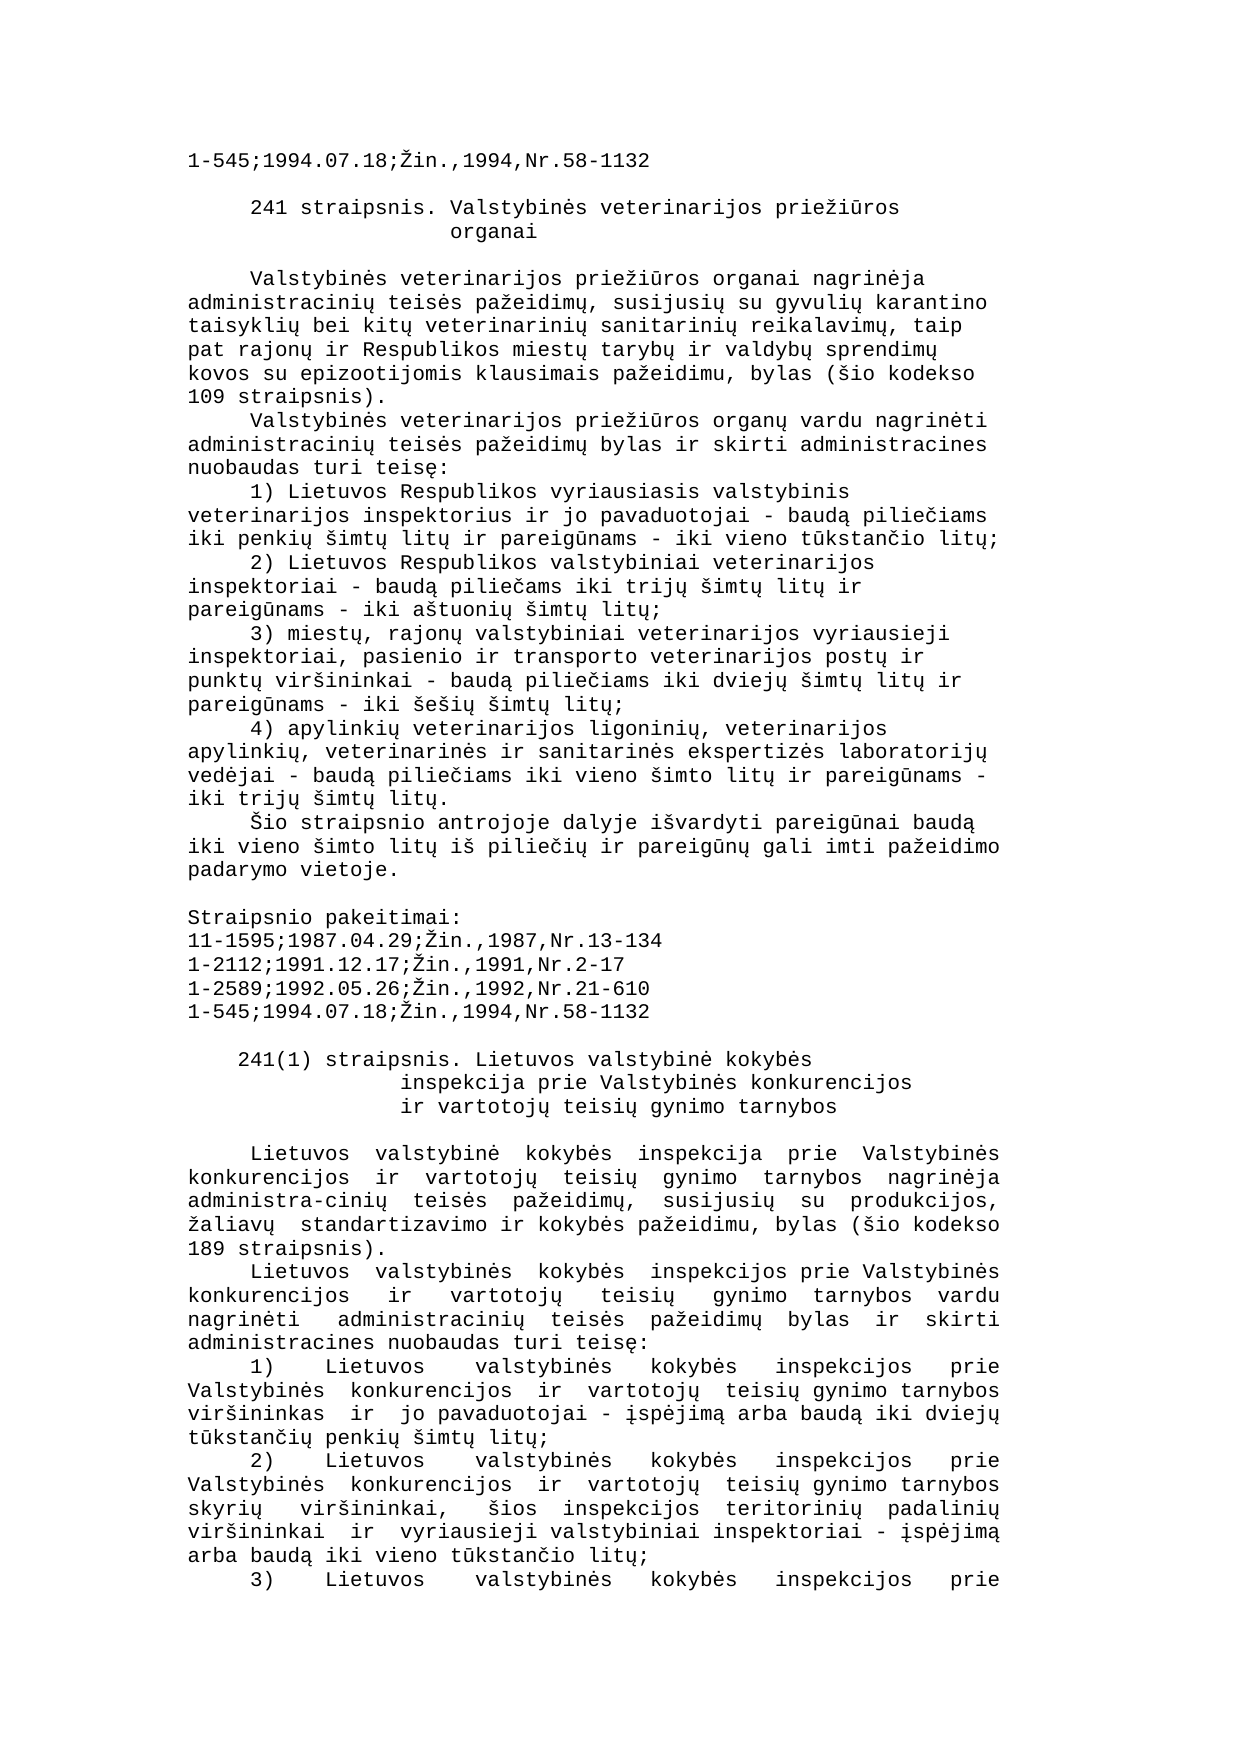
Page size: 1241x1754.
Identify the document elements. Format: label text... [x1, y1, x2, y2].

text 1-2589;1992.05.26;Žin.,1992,Nr.21-610 [187, 978, 1053, 1001]
text Lietuvos valstybinės kokybės inspekcijos prie Valstybinės [187, 1261, 1053, 1285]
text žaliavų standartizavimo ir kokybės pažeidimu, bylas (šio kodekso [187, 1214, 1053, 1238]
text 189 straipsnis). [187, 1238, 1053, 1261]
text 1) Lietuvos Respublikos vyriausiasis valstybinis [187, 481, 1053, 505]
text nuobaudas turi teisę: [187, 457, 1053, 481]
text konkurencijos ir vartotojų teisių gynimo tarnybos vardu [187, 1285, 1053, 1309]
text konkurencijos ir vartotojų teisių gynimo tarnybos nagrinėja [187, 1167, 1053, 1190]
text Straipsnio pakeitimai: [187, 907, 1053, 930]
text punktų viršininkai - baudą piliečiams iki dviejų šimtų litų ir [187, 670, 1053, 694]
text viršininkas ir jo pavaduotojai - įspėjimą arba baudą iki dviejų [187, 1403, 1053, 1427]
text Valstybinės veterinarijos priežiūros organai nagrinėja [187, 268, 1053, 292]
text 1-2112;1991.12.17;Žin.,1991,Nr.2-17 [187, 954, 1053, 978]
text pareigūnams - iki šešių šimtų litų; [187, 694, 1053, 717]
text 2) Lietuvos Respublikos valstybiniai veterinarijos [187, 552, 1053, 576]
text Valstybinės veterinarijos priežiūros organų vardu nagrinėti [187, 410, 1053, 434]
text 1-545;1994.07.18;Žin.,1994,Nr.58-1132 [187, 1001, 1053, 1025]
text ir vartotojų teisių gynimo tarnybos [187, 1096, 1053, 1119]
text inspektoriai, pasienio ir transporto veterinarijos postų ir [187, 647, 1053, 670]
text iki penkių šimtų litų ir pareigūnams - iki vieno tūkstančio litų; [187, 528, 1053, 552]
text padarymo vietoje. [187, 859, 1053, 883]
text Valstybinės konkurencijos ir vartotojų teisių gynimo tarnybos [187, 1474, 1053, 1498]
text arba baudą iki vieno tūkstančio litų; [187, 1545, 1053, 1569]
text pat rajonų ir Respublikos miestų tarybų ir valdybų sprendimų [187, 339, 1053, 363]
text apylinkių, veterinarinės ir sanitarinės ekspertizės laboratorijų [187, 741, 1053, 765]
text Valstybinės konkurencijos ir vartotojų teisių gynimo tarnybos [187, 1379, 1053, 1403]
text nagrinėti administracinių teisės pažeidimų bylas ir skirti [187, 1309, 1053, 1332]
text taisyklių bei kitų veterinarinių sanitarinių reikalavimų, taip [187, 316, 1053, 339]
text 1-545;1994.07.18;Žin.,1994,Nr.58-1132 [187, 150, 1053, 174]
text administracines nuobaudas turi teisę: [187, 1332, 1053, 1356]
text veterinarijos inspektorius ir jo pavaduotojai - baudą piliečiams [187, 505, 1053, 528]
text 241 straipsnis. Valstybinės veterinarijos priežiūros [187, 197, 1053, 221]
text Šio straipsnio antrojoje dalyje išvardyti pareigūnai baudą [187, 812, 1053, 836]
text 2) Lietuvos valstybinės kokybės inspekcijos prie [187, 1451, 1053, 1474]
text 11-1595;1987.04.29;Žin.,1987,Nr.13-134 [187, 930, 1053, 954]
text tūkstančių penkių šimtų litų; [187, 1427, 1053, 1451]
text 241(1) straipsnis. Lietuvos valstybinė kokybės [187, 1048, 1053, 1072]
text inspekcija prie Valstybinės konkurencijos [187, 1072, 1053, 1096]
text Lietuvos valstybinė kokybės inspekcija prie Valstybinės [187, 1143, 1053, 1167]
text 4) apylinkių veterinarijos ligoninių, veterinarijos [187, 717, 1053, 741]
text iki vieno šimto litų iš piliečių ir pareigūnų gali imti pažeidimo [187, 836, 1053, 859]
text organai [187, 221, 1053, 244]
text 3) miestų, rajonų valstybiniai veterinarijos vyriausieji [187, 623, 1053, 647]
text administracinių teisės pažeidimų bylas ir skirti administracines [187, 434, 1053, 457]
text iki trijų šimtų litų. [187, 788, 1053, 812]
text administra-cinių teisės pažeidimų, susijusių su produkcijos, [187, 1190, 1053, 1214]
text vedėjai - baudą piliečiams iki vieno šimto litų ir pareigūnams - [187, 765, 1053, 788]
text 109 straipsnis). [187, 386, 1053, 410]
text kovos su epizootijomis klausimais pažeidimu, bylas (šio kodekso [187, 363, 1053, 386]
text administracinių teisės pažeidimų, susijusių su gyvulių karantino [187, 292, 1053, 316]
text pareigūnams - iki aštuonių šimtų litų; [187, 599, 1053, 623]
text viršininkai ir vyriausieji valstybiniai inspektoriai - įspėjimą [187, 1521, 1053, 1545]
text skyrių viršininkai, šios inspekcijos teritorinių padalinių [187, 1498, 1053, 1521]
text 1) Lietuvos valstybinės kokybės inspekcijos prie [187, 1356, 1053, 1379]
text 3) Lietuvos valstybinės kokybės inspekcijos prie [187, 1569, 1053, 1592]
text inspektoriai - baudą piliečams iki trijų šimtų litų ir [187, 576, 1053, 599]
